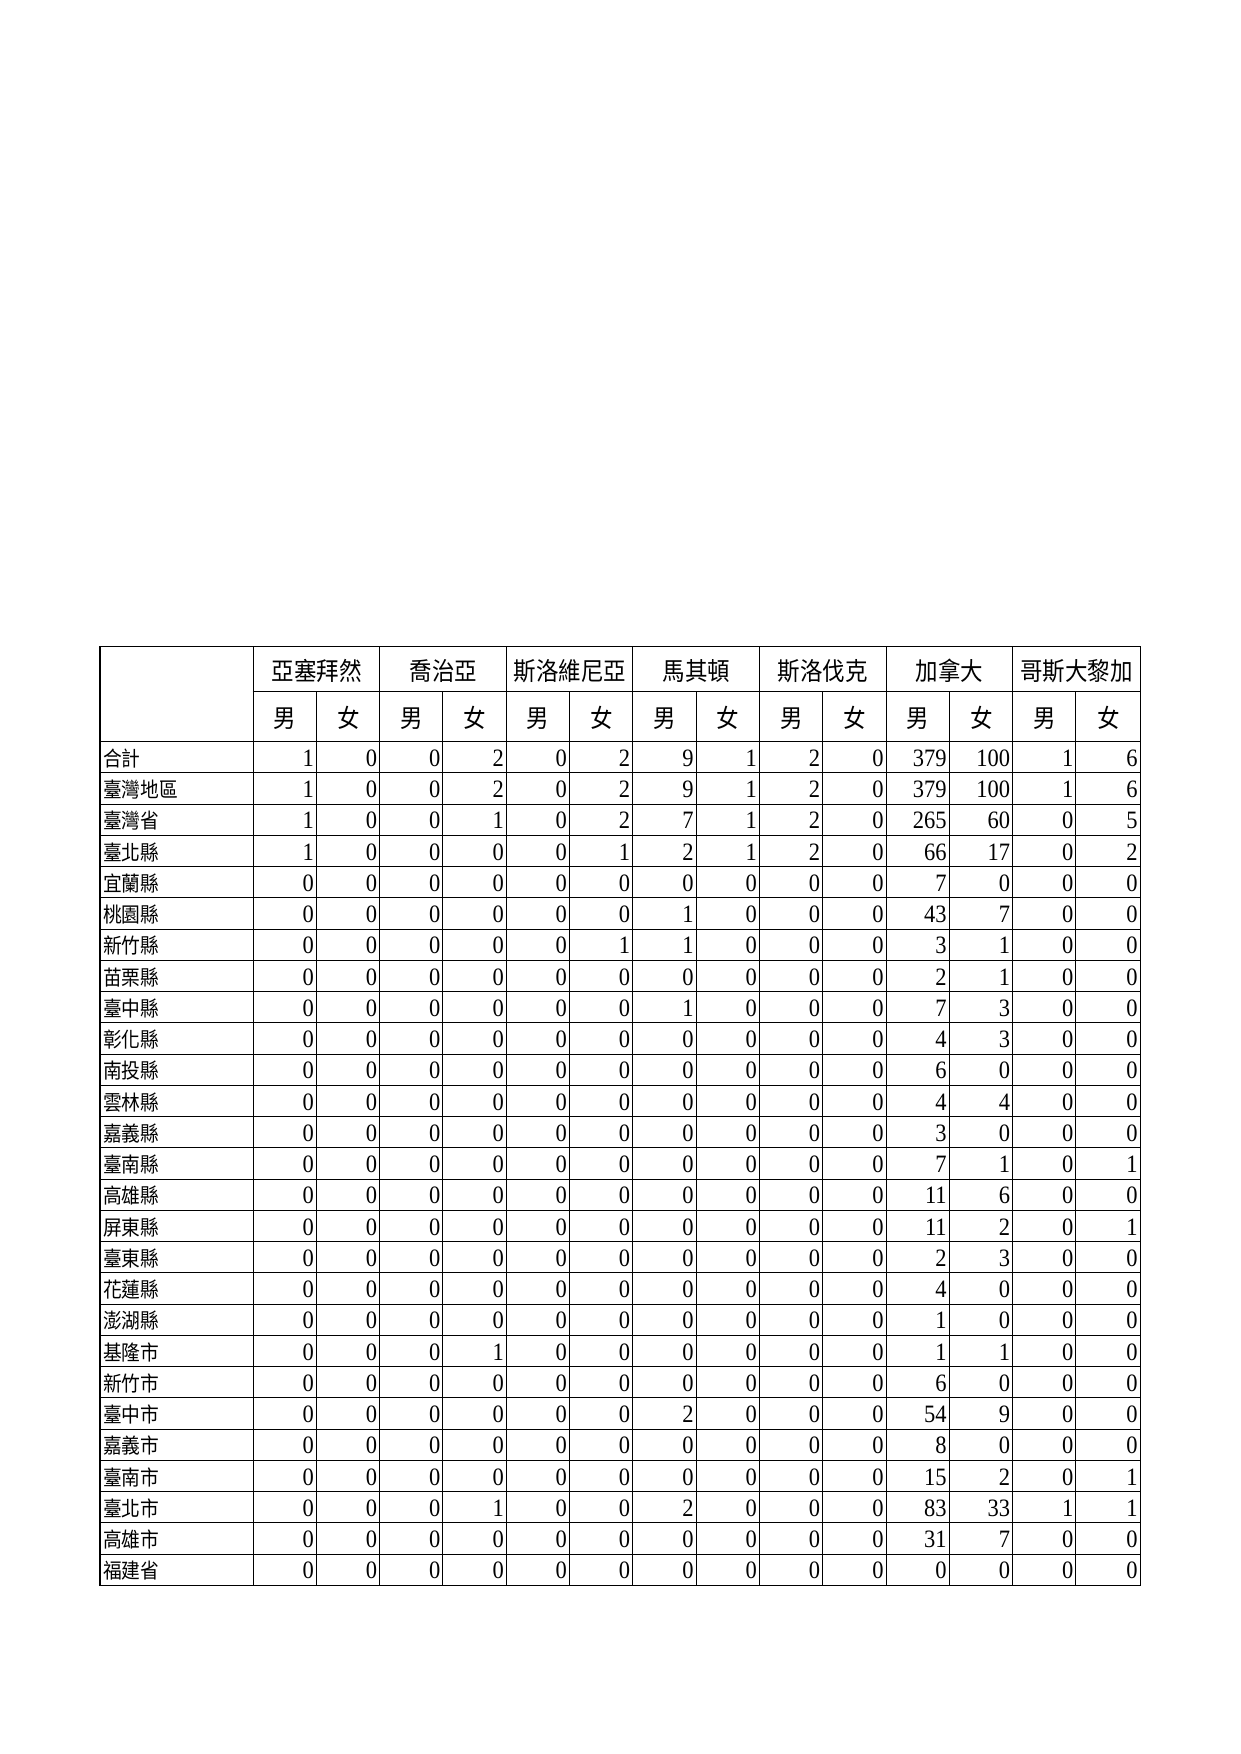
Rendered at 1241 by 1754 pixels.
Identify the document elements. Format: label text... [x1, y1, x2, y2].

table_cell 0 [507, 1148, 569, 1178]
table_cell 0 [633, 1180, 696, 1210]
table_cell 0 [760, 1523, 822, 1553]
table_cell 0 [254, 930, 316, 960]
table_cell 0 [633, 1055, 696, 1085]
table_cell 0 [1076, 898, 1140, 928]
table_cell 9 [950, 1398, 1012, 1428]
table_cell 0 [317, 1180, 379, 1210]
table_cell 2 [760, 773, 822, 803]
table_cell 屏東縣 [101, 1211, 253, 1241]
table_cell 0 [380, 1273, 442, 1303]
table_cell 0 [823, 1023, 886, 1053]
table_cell 0 [1076, 1523, 1140, 1553]
table_cell 0 [317, 1398, 379, 1428]
table_cell 0 [633, 1023, 696, 1053]
table_cell 0 [950, 1555, 1012, 1585]
table_cell 0 [823, 1148, 886, 1178]
table_cell 0 [823, 1461, 886, 1491]
table_cell 0 [380, 1398, 442, 1428]
table_cell 臺東縣 [101, 1242, 253, 1272]
table_cell 6 [950, 1180, 1012, 1210]
table_cell 0 [254, 1055, 316, 1085]
table_cell 0 [633, 1523, 696, 1553]
table_cell 0 [760, 1305, 822, 1335]
table_cell 0 [823, 898, 886, 928]
table_cell 男 [507, 692, 569, 741]
table_cell 0 [823, 836, 886, 866]
table_cell 0 [443, 1367, 506, 1397]
table_cell 0 [443, 1242, 506, 1272]
table_cell 0 [317, 1555, 379, 1585]
table_cell 3 [887, 1117, 949, 1147]
table_cell 0 [380, 742, 442, 772]
table_cell 0 [950, 1430, 1012, 1460]
table_cell 1 [254, 773, 316, 803]
table_cell 0 [317, 930, 379, 960]
table_cell 0 [507, 867, 569, 897]
table_cell 0 [697, 867, 759, 897]
table_cell 0 [760, 992, 822, 1022]
table_cell 7 [950, 898, 1012, 928]
table_cell 男 [380, 692, 442, 741]
table_cell 0 [570, 1180, 632, 1210]
table_cell 高雄縣 [101, 1180, 253, 1210]
table_cell 0 [380, 1492, 442, 1522]
table_cell 0 [443, 992, 506, 1022]
table_cell 0 [1076, 1242, 1140, 1272]
table_cell 0 [760, 1148, 822, 1178]
table_cell 0 [507, 1242, 569, 1272]
table_cell 31 [887, 1523, 949, 1553]
table_cell 1 [950, 1336, 1012, 1366]
table_cell 0 [697, 1555, 759, 1585]
table_cell 0 [1013, 867, 1075, 897]
table_cell 0 [507, 1430, 569, 1460]
table_cell 0 [507, 1336, 569, 1366]
table_cell 南投縣 [101, 1055, 253, 1085]
table_cell 0 [443, 1555, 506, 1585]
table_cell 臺南市 [101, 1461, 253, 1491]
table_cell 0 [443, 1430, 506, 1460]
table_cell 男 [887, 692, 949, 741]
table_cell 0 [443, 1023, 506, 1053]
table_cell 0 [254, 1023, 316, 1053]
table_header 斯洛維尼亞 [507, 647, 632, 691]
table_cell 0 [317, 742, 379, 772]
table_cell 0 [570, 1367, 632, 1397]
table_cell 0 [1013, 1148, 1075, 1178]
table_cell 0 [570, 1211, 632, 1241]
table_cell 0 [317, 1461, 379, 1491]
table_cell 男 [1013, 692, 1075, 741]
table_cell 0 [697, 1148, 759, 1178]
table_cell 2 [1076, 836, 1140, 866]
table_cell 5 [1076, 805, 1140, 835]
table_cell 0 [443, 1055, 506, 1085]
table_cell 0 [950, 1117, 1012, 1147]
table_cell 嘉義縣 [101, 1117, 253, 1147]
table_cell 11 [887, 1180, 949, 1210]
table_cell 女 [443, 692, 506, 741]
table_cell 0 [950, 1367, 1012, 1397]
table_cell 0 [443, 898, 506, 928]
table_cell 0 [507, 1461, 569, 1491]
table_cell 0 [317, 773, 379, 803]
table_cell 臺中縣 [101, 992, 253, 1022]
table_cell 0 [254, 1180, 316, 1210]
table_cell 0 [760, 1086, 822, 1116]
table_cell 1 [254, 836, 316, 866]
table_cell 0 [317, 1117, 379, 1147]
table_cell 0 [570, 961, 632, 991]
table_cell 2 [570, 805, 632, 835]
table_cell 0 [317, 1148, 379, 1178]
table_cell 0 [1013, 1242, 1075, 1272]
table_cell 0 [697, 1398, 759, 1428]
table_cell 女 [570, 692, 632, 741]
table_cell 43 [887, 898, 949, 928]
table_cell 1 [1013, 1492, 1075, 1522]
table_cell 0 [254, 898, 316, 928]
table_cell 女 [823, 692, 886, 741]
table_cell 1 [633, 992, 696, 1022]
table_cell 0 [823, 1336, 886, 1366]
table_cell 0 [507, 805, 569, 835]
table_cell 6 [887, 1367, 949, 1397]
table_cell 0 [823, 992, 886, 1022]
table_cell 0 [317, 1305, 379, 1335]
table_cell 0 [1013, 805, 1075, 835]
table_cell 0 [823, 1305, 886, 1335]
table_cell 2 [633, 1492, 696, 1522]
table_cell 0 [760, 1336, 822, 1366]
table_cell 0 [697, 1055, 759, 1085]
table_cell 0 [1013, 930, 1075, 960]
table_cell 83 [887, 1492, 949, 1522]
table_cell 0 [380, 1180, 442, 1210]
table_cell 0 [697, 1023, 759, 1053]
table_cell 1 [443, 1336, 506, 1366]
table_cell 17 [950, 836, 1012, 866]
table_cell 9 [633, 773, 696, 803]
table_cell 3 [887, 930, 949, 960]
table_cell 0 [1013, 961, 1075, 991]
table_cell 0 [254, 1523, 316, 1553]
table_cell 0 [760, 1211, 822, 1241]
table_cell 0 [507, 930, 569, 960]
table_cell 0 [380, 1523, 442, 1553]
table_cell 1 [950, 1148, 1012, 1178]
table_cell 0 [570, 992, 632, 1022]
table_cell 0 [507, 773, 569, 803]
table_cell 0 [1076, 930, 1140, 960]
table_cell 0 [570, 1242, 632, 1272]
table_cell 2 [570, 773, 632, 803]
table_cell 0 [1076, 961, 1140, 991]
table_cell 0 [1013, 1180, 1075, 1210]
table_cell 0 [507, 742, 569, 772]
table_cell 苗栗縣 [101, 961, 253, 991]
table_cell 0 [254, 1211, 316, 1241]
table_cell 0 [570, 1305, 632, 1335]
table_cell 男 [633, 692, 696, 741]
table_cell 0 [633, 1461, 696, 1491]
table_cell 0 [950, 1305, 1012, 1335]
table_cell 0 [1076, 1398, 1140, 1428]
table_cell 新竹縣 [101, 930, 253, 960]
table_header 喬治亞 [380, 647, 506, 691]
table_cell 0 [317, 898, 379, 928]
table_cell 0 [317, 1492, 379, 1522]
table_cell 0 [507, 1523, 569, 1553]
table_cell 0 [760, 1430, 822, 1460]
table_cell 0 [633, 1430, 696, 1460]
table_cell 0 [317, 1023, 379, 1053]
table_cell 100 [950, 742, 1012, 772]
table_cell 0 [1076, 1305, 1140, 1335]
table_cell 0 [1076, 1430, 1140, 1460]
table_cell 60 [950, 805, 1012, 835]
table_cell 0 [633, 867, 696, 897]
table_cell 女 [697, 692, 759, 741]
table_cell 1 [633, 898, 696, 928]
table_cell 0 [254, 1430, 316, 1460]
table_cell 0 [633, 1555, 696, 1585]
table_cell 0 [950, 867, 1012, 897]
table_cell 0 [760, 930, 822, 960]
table_cell 0 [380, 992, 442, 1022]
table_cell 1 [1013, 773, 1075, 803]
table_cell 0 [1013, 1336, 1075, 1366]
table_cell 0 [1013, 1117, 1075, 1147]
table_cell 0 [317, 1273, 379, 1303]
table_cell 0 [254, 1305, 316, 1335]
table_cell 0 [823, 1086, 886, 1116]
table_cell 0 [254, 1242, 316, 1272]
table_cell 0 [254, 992, 316, 1022]
table_cell 0 [950, 1055, 1012, 1085]
table_cell 0 [443, 1148, 506, 1178]
table_cell 0 [1013, 1523, 1075, 1553]
table_cell 1 [1013, 742, 1075, 772]
table_cell 0 [380, 1461, 442, 1491]
table_cell 0 [443, 1086, 506, 1116]
table_cell 0 [380, 1117, 442, 1147]
table_cell 0 [633, 1117, 696, 1147]
table_cell 0 [254, 1148, 316, 1178]
table_cell 0 [570, 1492, 632, 1522]
table_cell 0 [507, 1273, 569, 1303]
table_cell 0 [760, 867, 822, 897]
table_cell 宜蘭縣 [101, 867, 253, 897]
table_cell 0 [697, 1273, 759, 1303]
table_cell 2 [760, 805, 822, 835]
table_cell 2 [570, 742, 632, 772]
table_cell 0 [1013, 1211, 1075, 1241]
table_cell 0 [380, 961, 442, 991]
table_cell 雲林縣 [101, 1086, 253, 1116]
table_cell 0 [507, 836, 569, 866]
table_cell 0 [317, 1430, 379, 1460]
table_cell 0 [760, 1242, 822, 1272]
table_cell 福建省 [101, 1555, 253, 1585]
table_header 斯洛伐克 [760, 647, 886, 691]
table_cell 0 [380, 1367, 442, 1397]
table_cell 1 [1076, 1461, 1140, 1491]
table_cell 0 [570, 1117, 632, 1147]
table_cell 0 [317, 805, 379, 835]
table_cell 0 [1076, 1117, 1140, 1147]
table_cell 0 [1076, 1555, 1140, 1585]
table_cell 1 [697, 836, 759, 866]
table_cell 0 [697, 1211, 759, 1241]
table_cell 2 [443, 742, 506, 772]
table_cell 1 [697, 773, 759, 803]
table_cell 0 [254, 1398, 316, 1428]
table_cell 0 [823, 1430, 886, 1460]
table_cell 0 [697, 1523, 759, 1553]
table_cell 0 [823, 1055, 886, 1085]
table_cell 0 [1013, 1055, 1075, 1085]
table_cell 0 [760, 1461, 822, 1491]
table_cell 379 [887, 742, 949, 772]
table_cell 0 [317, 867, 379, 897]
table_cell 0 [1013, 1086, 1075, 1116]
table_cell 0 [443, 836, 506, 866]
table_cell 0 [507, 1492, 569, 1522]
table_cell 0 [254, 1086, 316, 1116]
table_cell 0 [823, 742, 886, 772]
table_cell 0 [443, 1305, 506, 1335]
table_cell 0 [254, 1492, 316, 1522]
table_cell 100 [950, 773, 1012, 803]
table_cell 0 [443, 1211, 506, 1241]
table_cell 0 [570, 867, 632, 897]
table_cell 2 [950, 1461, 1012, 1491]
table_cell 0 [507, 1023, 569, 1053]
table_cell 0 [507, 961, 569, 991]
table_cell 0 [254, 1117, 316, 1147]
table_cell 0 [570, 1398, 632, 1428]
table_cell 0 [507, 1398, 569, 1428]
table_cell 0 [443, 930, 506, 960]
table_cell 0 [317, 992, 379, 1022]
table_cell 合計 [101, 742, 253, 772]
table_cell 1 [633, 930, 696, 960]
table_cell 1 [443, 1492, 506, 1522]
table_cell 0 [1013, 1367, 1075, 1397]
table_cell 0 [697, 1336, 759, 1366]
table_cell 0 [254, 1273, 316, 1303]
table_cell 6 [1076, 742, 1140, 772]
table_cell 7 [887, 1148, 949, 1178]
table_cell 0 [633, 1336, 696, 1366]
table_cell 男 [760, 692, 822, 741]
table_cell 0 [443, 867, 506, 897]
table_cell 15 [887, 1461, 949, 1491]
table_cell 0 [823, 1555, 886, 1585]
table_cell 379 [887, 773, 949, 803]
table_cell 0 [697, 1367, 759, 1397]
table_cell 0 [443, 1523, 506, 1553]
table_cell 0 [760, 1492, 822, 1522]
table_cell 0 [1076, 1367, 1140, 1397]
table_cell 0 [697, 1461, 759, 1491]
table_cell 0 [633, 1305, 696, 1335]
table_cell 2 [760, 742, 822, 772]
table_cell 0 [443, 1461, 506, 1491]
table_cell 臺灣省 [101, 805, 253, 835]
table_cell 0 [1076, 1180, 1140, 1210]
table_cell 0 [570, 1273, 632, 1303]
table_cell 4 [887, 1023, 949, 1053]
table_cell 0 [507, 1086, 569, 1116]
table_cell 臺南縣 [101, 1148, 253, 1178]
table_cell 彰化縣 [101, 1023, 253, 1053]
table_cell 0 [1076, 1273, 1140, 1303]
table_cell 0 [570, 1148, 632, 1178]
table_cell 0 [760, 961, 822, 991]
table_cell 0 [760, 1023, 822, 1053]
table_cell 1 [887, 1305, 949, 1335]
table_cell 0 [823, 1242, 886, 1272]
table_cell 1 [570, 836, 632, 866]
table_cell 1 [697, 805, 759, 835]
table_cell 0 [317, 1523, 379, 1553]
table_cell 0 [380, 1242, 442, 1272]
table_cell 0 [317, 1242, 379, 1272]
table_cell 0 [380, 1023, 442, 1053]
table_cell 0 [697, 1180, 759, 1210]
table_cell 0 [317, 1336, 379, 1366]
table_cell 0 [1013, 836, 1075, 866]
table_cell 7 [633, 805, 696, 835]
table_cell 0 [380, 773, 442, 803]
table_cell 2 [443, 773, 506, 803]
table_cell 0 [507, 1055, 569, 1085]
table_cell 0 [507, 1555, 569, 1585]
table_cell 7 [887, 867, 949, 897]
table_cell 0 [570, 898, 632, 928]
table_cell 2 [633, 1398, 696, 1428]
table_cell 0 [380, 1148, 442, 1178]
table_cell 0 [633, 1242, 696, 1272]
table_cell 1 [570, 930, 632, 960]
table_cell 0 [1013, 992, 1075, 1022]
table_cell 0 [823, 773, 886, 803]
table_header 加拿大 [887, 647, 1012, 691]
table_cell 0 [254, 961, 316, 991]
table_cell 0 [760, 1180, 822, 1210]
table_cell 女 [1076, 692, 1140, 741]
table_cell 0 [507, 1180, 569, 1210]
table_cell 0 [317, 836, 379, 866]
table_cell 男 [254, 692, 316, 741]
table_cell 澎湖縣 [101, 1305, 253, 1335]
table_cell 0 [760, 898, 822, 928]
table_header 哥斯大黎加 [1013, 647, 1140, 691]
table_cell 0 [507, 898, 569, 928]
table_cell 0 [823, 1180, 886, 1210]
table_cell 臺灣地區 [101, 773, 253, 803]
table_cell 11 [887, 1211, 949, 1241]
table_cell 8 [887, 1430, 949, 1460]
table_cell 4 [887, 1273, 949, 1303]
table_cell 0 [254, 1461, 316, 1491]
table_cell 0 [823, 867, 886, 897]
table_cell 高雄市 [101, 1523, 253, 1553]
table_cell 0 [823, 805, 886, 835]
table_cell 0 [1013, 898, 1075, 928]
table_cell 0 [1013, 1430, 1075, 1460]
table_cell 花蓮縣 [101, 1273, 253, 1303]
table_cell 0 [760, 1555, 822, 1585]
table_cell 0 [823, 961, 886, 991]
table_cell 2 [950, 1211, 1012, 1241]
table_cell 0 [697, 930, 759, 960]
table_cell 0 [823, 1398, 886, 1428]
table_cell 1 [254, 742, 316, 772]
table_cell 0 [443, 1398, 506, 1428]
table_cell 0 [697, 1117, 759, 1147]
table_cell 1 [887, 1336, 949, 1366]
table_cell 2 [633, 836, 696, 866]
table_cell 0 [443, 1273, 506, 1303]
table_cell 0 [254, 1336, 316, 1366]
table_cell 女 [317, 692, 379, 741]
table_cell 0 [1013, 1555, 1075, 1585]
table_cell 0 [254, 1555, 316, 1585]
table_cell 6 [1076, 773, 1140, 803]
table_cell 0 [317, 1211, 379, 1241]
table_cell 7 [950, 1523, 1012, 1553]
table_cell 1 [1076, 1492, 1140, 1522]
table_cell 臺中市 [101, 1398, 253, 1428]
table_cell 桃園縣 [101, 898, 253, 928]
table_cell 0 [887, 1555, 949, 1585]
table_cell 0 [760, 1055, 822, 1085]
table_cell 2 [760, 836, 822, 866]
table_cell 0 [317, 1367, 379, 1397]
table_cell 0 [1013, 1461, 1075, 1491]
table_cell 2 [887, 961, 949, 991]
table_cell 0 [570, 1555, 632, 1585]
table_cell 3 [950, 992, 1012, 1022]
table_cell 0 [507, 1367, 569, 1397]
table_cell 0 [823, 1367, 886, 1397]
table_cell 0 [380, 805, 442, 835]
table_cell 臺北市 [101, 1492, 253, 1522]
table_cell 1 [950, 930, 1012, 960]
table_cell 33 [950, 1492, 1012, 1522]
table_cell 0 [317, 961, 379, 991]
table_cell 0 [254, 1367, 316, 1397]
table_cell 0 [570, 1523, 632, 1553]
table_cell 0 [254, 867, 316, 897]
table_cell 0 [697, 1305, 759, 1335]
table_cell 0 [633, 1086, 696, 1116]
table_cell 0 [1013, 1305, 1075, 1335]
table_cell 女 [950, 692, 1012, 741]
table_cell 0 [697, 898, 759, 928]
table_header 亞塞拜然 [254, 647, 379, 691]
table_cell 0 [380, 1555, 442, 1585]
table_cell 0 [697, 1086, 759, 1116]
table_cell 0 [760, 1367, 822, 1397]
table_cell 0 [380, 898, 442, 928]
table_cell 66 [887, 836, 949, 866]
table_cell 0 [507, 992, 569, 1022]
table_cell 0 [380, 1086, 442, 1116]
table_cell 0 [317, 1055, 379, 1085]
table_cell 嘉義市 [101, 1430, 253, 1460]
table_cell 0 [570, 1430, 632, 1460]
table_cell 0 [823, 1211, 886, 1241]
table_cell 0 [507, 1305, 569, 1335]
table_cell 1 [443, 805, 506, 835]
table_cell 0 [697, 1492, 759, 1522]
table_cell 0 [697, 992, 759, 1022]
table_cell 1 [950, 961, 1012, 991]
table_cell 0 [1076, 867, 1140, 897]
table_cell 0 [380, 1055, 442, 1085]
table_cell 0 [823, 1523, 886, 1553]
table_cell 0 [950, 1273, 1012, 1303]
table_cell 0 [633, 1367, 696, 1397]
table_cell 2 [887, 1242, 949, 1272]
table_cell 9 [633, 742, 696, 772]
table_cell 0 [570, 1055, 632, 1085]
table_cell 0 [443, 961, 506, 991]
table_cell 54 [887, 1398, 949, 1428]
table_cell 0 [1013, 1398, 1075, 1428]
table_cell 1 [254, 805, 316, 835]
table_cell 臺北縣 [101, 836, 253, 866]
table_cell 0 [380, 867, 442, 897]
table_cell 3 [950, 1023, 1012, 1053]
table_cell 0 [697, 1430, 759, 1460]
table_cell 265 [887, 805, 949, 835]
table_cell 0 [823, 1117, 886, 1147]
table_cell 0 [380, 1430, 442, 1460]
table_cell 0 [760, 1117, 822, 1147]
table_cell 新竹市 [101, 1367, 253, 1397]
table_cell 0 [823, 1273, 886, 1303]
table_cell 0 [443, 1117, 506, 1147]
table_cell 0 [380, 836, 442, 866]
table_cell 0 [570, 1086, 632, 1116]
table_cell 0 [633, 1148, 696, 1178]
table_cell 0 [760, 1273, 822, 1303]
table_cell 0 [760, 1398, 822, 1428]
table_cell 0 [380, 1336, 442, 1366]
table_cell 0 [1076, 992, 1140, 1022]
table_cell 0 [1076, 1336, 1140, 1366]
table_cell 0 [380, 1211, 442, 1241]
table_cell 0 [633, 961, 696, 991]
table_cell 0 [633, 1273, 696, 1303]
table_cell 4 [950, 1086, 1012, 1116]
table_cell 0 [317, 1086, 379, 1116]
table_cell 4 [887, 1086, 949, 1116]
table_cell 0 [633, 1211, 696, 1241]
table_cell 0 [507, 1117, 569, 1147]
table_cell 0 [507, 1211, 569, 1241]
table_cell 0 [1076, 1055, 1140, 1085]
table_cell 0 [380, 930, 442, 960]
table_cell 1 [1076, 1211, 1140, 1241]
table_cell 0 [1013, 1023, 1075, 1053]
table_cell 0 [823, 930, 886, 960]
table_cell 6 [887, 1055, 949, 1085]
table_cell 0 [697, 1242, 759, 1272]
table_cell 基隆市 [101, 1336, 253, 1366]
table_cell 3 [950, 1242, 1012, 1272]
table_cell 0 [1013, 1273, 1075, 1303]
table_cell 0 [570, 1461, 632, 1491]
table_cell 0 [443, 1180, 506, 1210]
table_header 馬其頓 [633, 647, 759, 691]
table_cell 0 [823, 1492, 886, 1522]
table_header [101, 647, 253, 741]
table_cell 0 [570, 1336, 632, 1366]
table_cell 0 [570, 1023, 632, 1053]
table_cell 7 [887, 992, 949, 1022]
table_cell 0 [697, 961, 759, 991]
table_cell 1 [1076, 1148, 1140, 1178]
table_cell 0 [1076, 1086, 1140, 1116]
table_cell 1 [697, 742, 759, 772]
table_cell 0 [380, 1305, 442, 1335]
table_cell 0 [1076, 1023, 1140, 1053]
